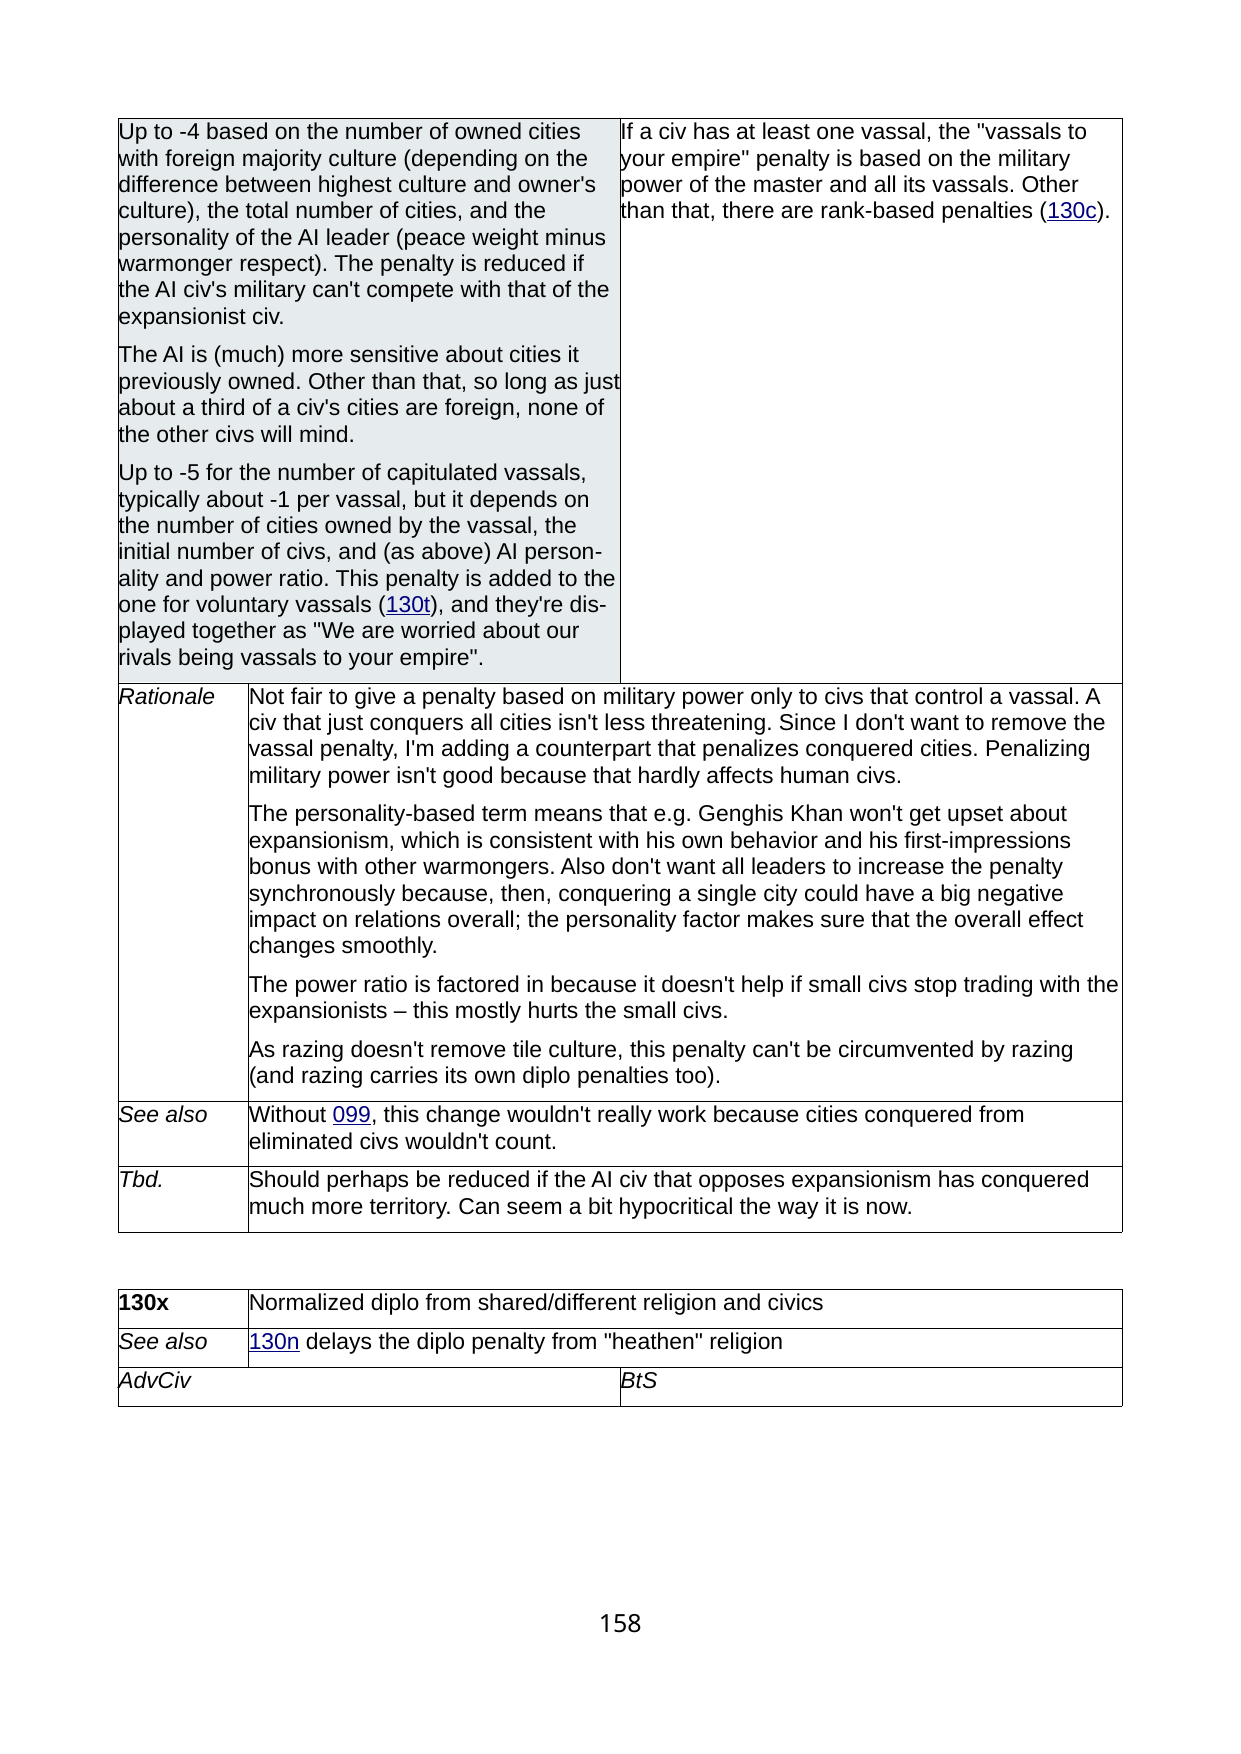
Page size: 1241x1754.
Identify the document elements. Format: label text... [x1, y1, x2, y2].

table_cell Tbd. [119, 1167, 248, 1232]
table_cell AdvCiv [119, 1368, 620, 1406]
table_cell Without 099, this change wouldn't really work because cities conquered from eliminated civs wouldn't count. [249, 1102, 1122, 1166]
table_cell If a civ has at least one vassal, the "vassals to your empire" penalty is based on the military power of the master and all its vassals. Other than that, there are rank-based penalties (130c). [621, 119, 1122, 682]
table_cell 130n delays the diplo penalty from "heathen" religion [249, 1329, 1122, 1367]
table_cell Up to -4 based on the number of owned cities with foreign majority culture (depending on the difference between highest culture and owner's culture), the total number of cities, and the personality of the AI leader (peace weight minus warmonger respect). The penalty is reduced if the AI civ's military can't compete with that of the expansionist civ. The AI is (much) more sensitive about cities it previously owned. Other than that, so long as just about a third of a civ's cities are foreign, none of the other civs will mind. Up to -5 for the number of capitulated vassals, typically about -1 per vassal, but it depends on the number of cities owned by the vassal, the initial number of civs, and (as above) AI person­ality and power ratio. This penalty is added to the one for voluntary vassals (130t), and they're dis­played together as "We are worried about our rivals being vassals to your empire". [119, 119, 620, 682]
table_cell Not fair to give a penalty based on military power only to civs that control a vassal. A civ that just conquers all cities isn't less threatening. Since I don't want to remove the vassal penalty, I'm adding a counterpart that penalizes conquered cities. Penalizing military power isn't good because that hardly affects human civs. The personality-based term means that e.g. Genghis Khan won't get upset about expansionism, which is consistent with his own behavior and his first-impressions bonus with other warmongers. Also don't want all leaders to increase the penalty synchronously because, then, conquering a single city could have a big negative impact on relations overall; the personality factor makes sure that the overall effect changes smoothly. The power ratio is factored in because it doesn't help if small civs stop trading with the expansionists – this mostly hurts the small civs. As razing doesn't remove tile culture, this penalty can't be circumvented by razing (and razing carries its own diplo penalties too). [249, 684, 1122, 1101]
table_cell See also [119, 1329, 248, 1367]
table_cell See also [119, 1102, 248, 1166]
table_cell Rationale [119, 684, 248, 1101]
table_header 130x [119, 1290, 248, 1328]
table_cell BtS [621, 1368, 1122, 1406]
table_cell Should perhaps be reduced if the AI civ that opposes expansionism has conquered much more territory. Can seem a bit hypocritical the way it is now. [249, 1167, 1122, 1232]
table_header Normalized diplo from shared/different religion and civics [249, 1290, 1122, 1328]
